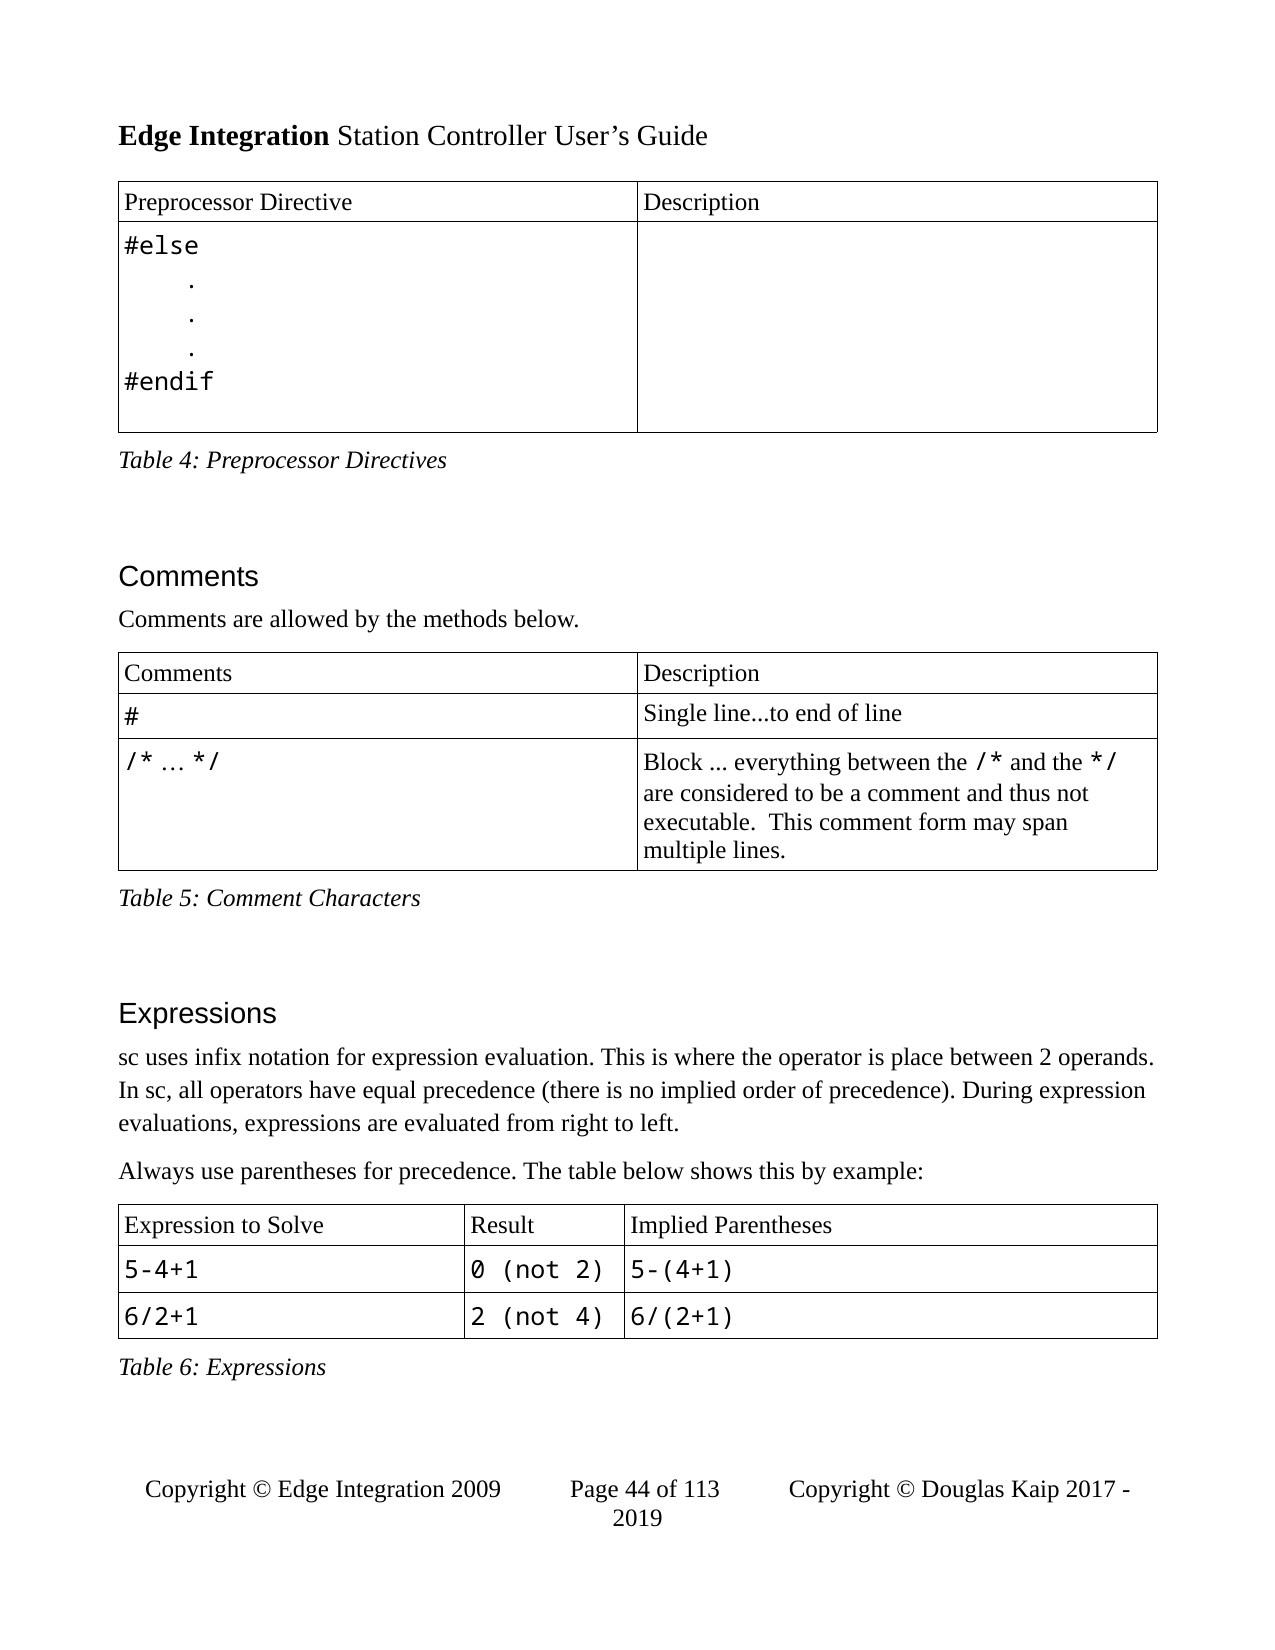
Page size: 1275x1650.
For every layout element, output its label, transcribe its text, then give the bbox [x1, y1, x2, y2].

text sc uses infix notation for expression evaluation. This is where the operator is place between 2 operands. In sc, all operators have equal precedence (there is no implied order of precedence). During expression evaluations, expressions are evaluated from right to left. [118, 1042, 1157, 1137]
text Table 4: Preprocessor Directives [118, 445, 1157, 473]
table_header Description [638, 182, 1157, 221]
text Table 5: Comment Characters [118, 883, 1157, 911]
table_cell 6/2+1 [119, 1293, 464, 1338]
table_cell 0 (not 2) [465, 1246, 624, 1292]
table_cell 2 (not 4) [465, 1293, 624, 1338]
table_header Implied Parentheses [625, 1205, 1157, 1245]
table_header Comments [119, 653, 637, 692]
table_cell 5-(4+1) [625, 1246, 1157, 1292]
subtitle Comments [118, 558, 1157, 592]
table_cell Block ... everything between the /* and the */ are considered to be a comment and thus not executable. This comment form may span multiple lines. [638, 739, 1157, 870]
table_cell /* … */ [119, 739, 637, 870]
table_header Result [465, 1205, 624, 1245]
table_header Expression to Solve [119, 1205, 464, 1245]
table_header Description [638, 653, 1157, 692]
text Always use parentheses for precedence. The table below shows this by example: [118, 1156, 1157, 1185]
table_cell [638, 222, 1157, 432]
table_cell 5-4+1 [119, 1246, 464, 1292]
table_cell 6/(2+1) [625, 1293, 1157, 1338]
subtitle Expressions [118, 996, 1157, 1030]
table_cell Single line...to end of line [638, 694, 1157, 738]
text Table 6: Expressions [118, 1352, 1157, 1380]
text Comments are allowed by the methods below. [118, 604, 1157, 633]
table_header Preprocessor Directive [119, 182, 637, 221]
table_cell # [119, 694, 637, 738]
table_cell #else . . . #endif [119, 222, 637, 432]
